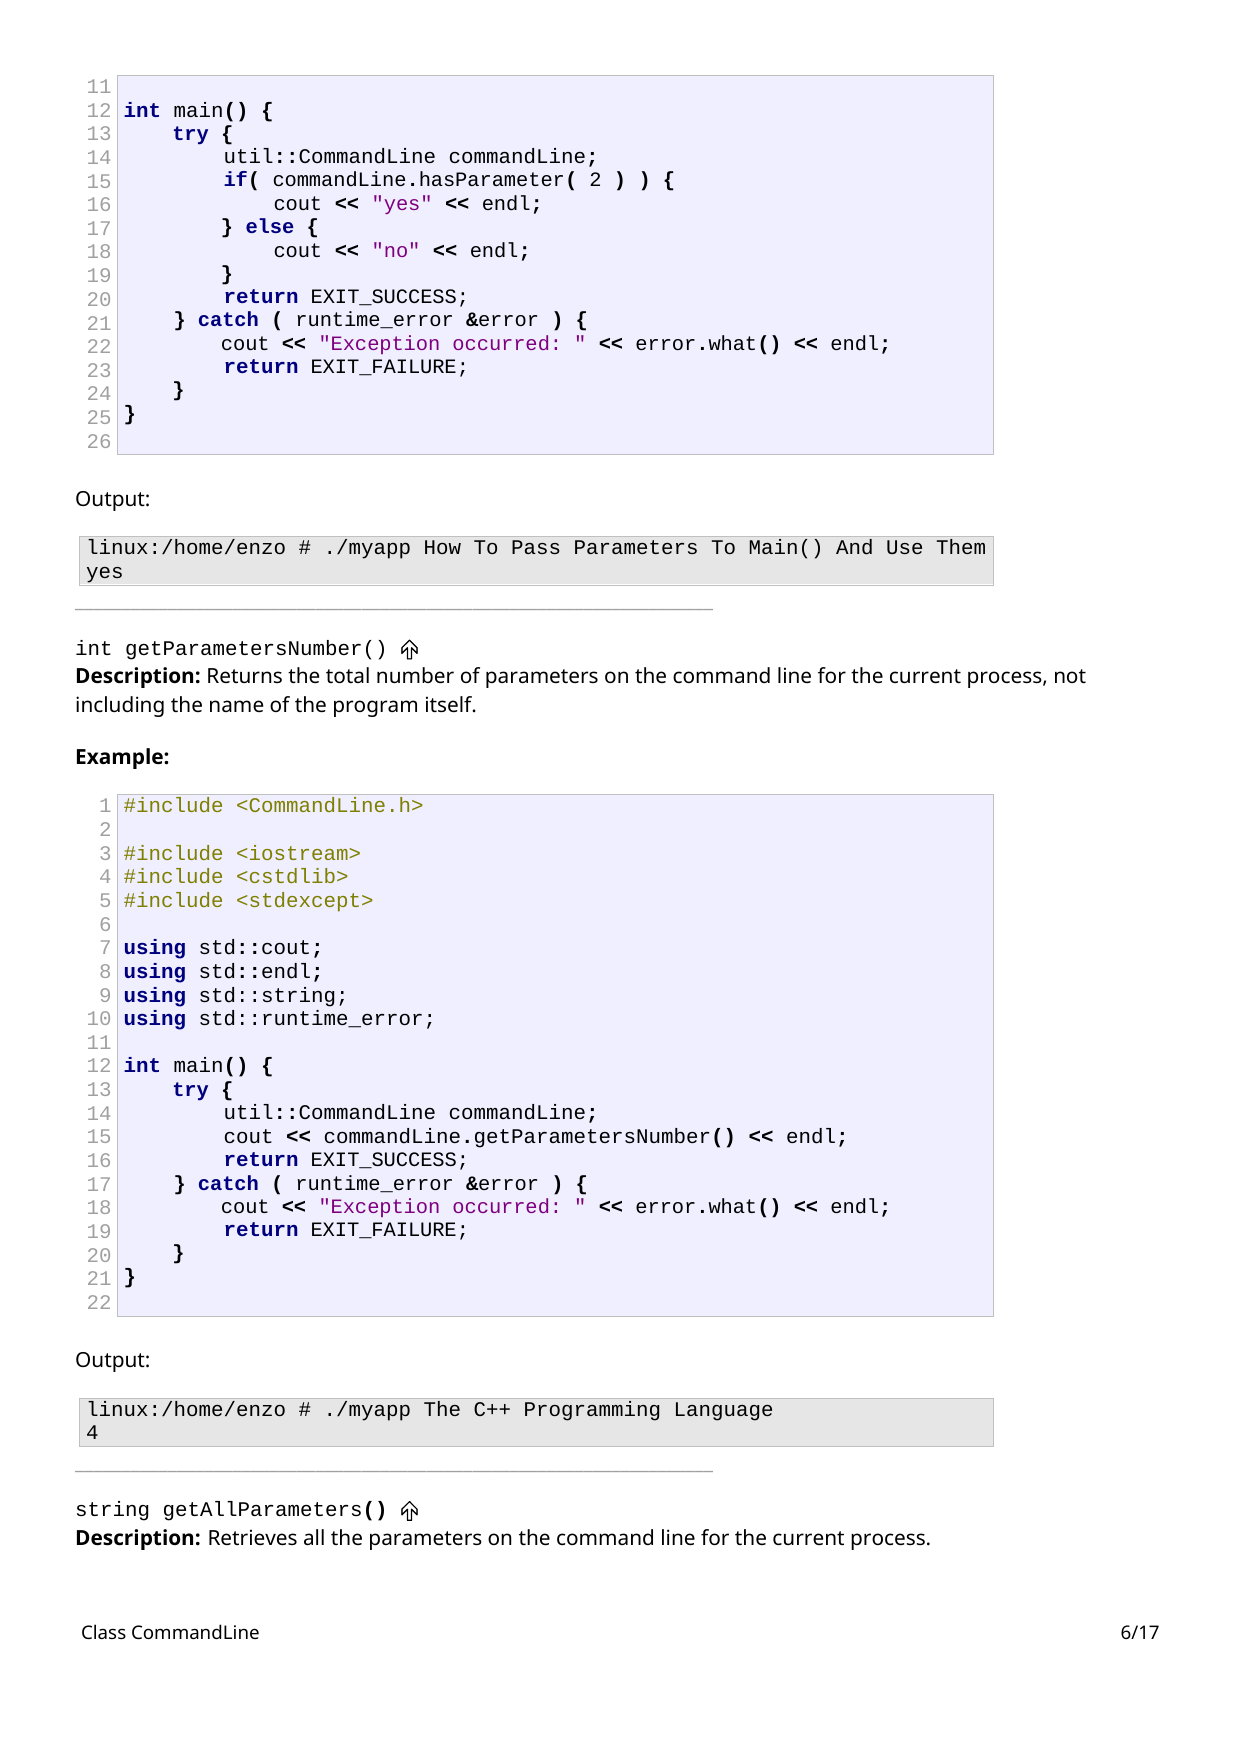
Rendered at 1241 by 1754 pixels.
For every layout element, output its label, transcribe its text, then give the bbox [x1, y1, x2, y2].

table_header linux:/home/enzo # ./myapp The C++ Programming Language 4 [80, 1399, 993, 1446]
table_header linux:/home/enzo # ./myapp How To Pass Parameters To Main() And Use Them yes [80, 537, 993, 584]
text Example: [75, 742, 1165, 771]
text Description: Returns the total number of parameters on the command line for the current process, not including the name of the program itself. [75, 661, 1165, 742]
text _____________________________________________________________________ [75, 586, 1165, 614]
text Output: [75, 1345, 1165, 1374]
table_header int main() { try { util::CommandLine commandLine; if( commandLine.hasParameter( 2 ) ) { cout << "yes" << endl; } else { cout << "no" << endl; } return EXIT_SUCCESS; } catch ( runtime_error &error ) { cout << "Exception occurred: " << error.what() << endl; return EXIT_FAILURE; } } [118, 76, 993, 454]
table_header 11 12 13 14 15 16 17 18 19 20 21 22 23 24 25 26 [80, 75, 117, 454]
text string getAllParameters()  [75, 1499, 1165, 1523]
text int getParametersNumber()  [75, 614, 1165, 661]
text Output: [75, 484, 1165, 513]
text Description: Retrieves all the parameters on the command line for the current process. [75, 1523, 1165, 1551]
text _____________________________________________________________________ [75, 1447, 1165, 1475]
table_header 1 2 3 4 5 6 7 8 9 10 11 12 13 14 15 16 17 18 19 20 21 22 [80, 794, 117, 1316]
table_header #include <CommandLine.h> #include <iostream> #include <cstdlib> #include <stdexcept> using std::cout; using std::endl; using std::string; using std::runtime_error; int main() { try { util::CommandLine commandLine; cout << commandLine.getParametersNumber() << endl; return EXIT_SUCCESS; } catch ( runtime_error &error ) { cout << "Exception occurred: " << error.what() << endl; return EXIT_FAILURE; } } [118, 795, 993, 1316]
